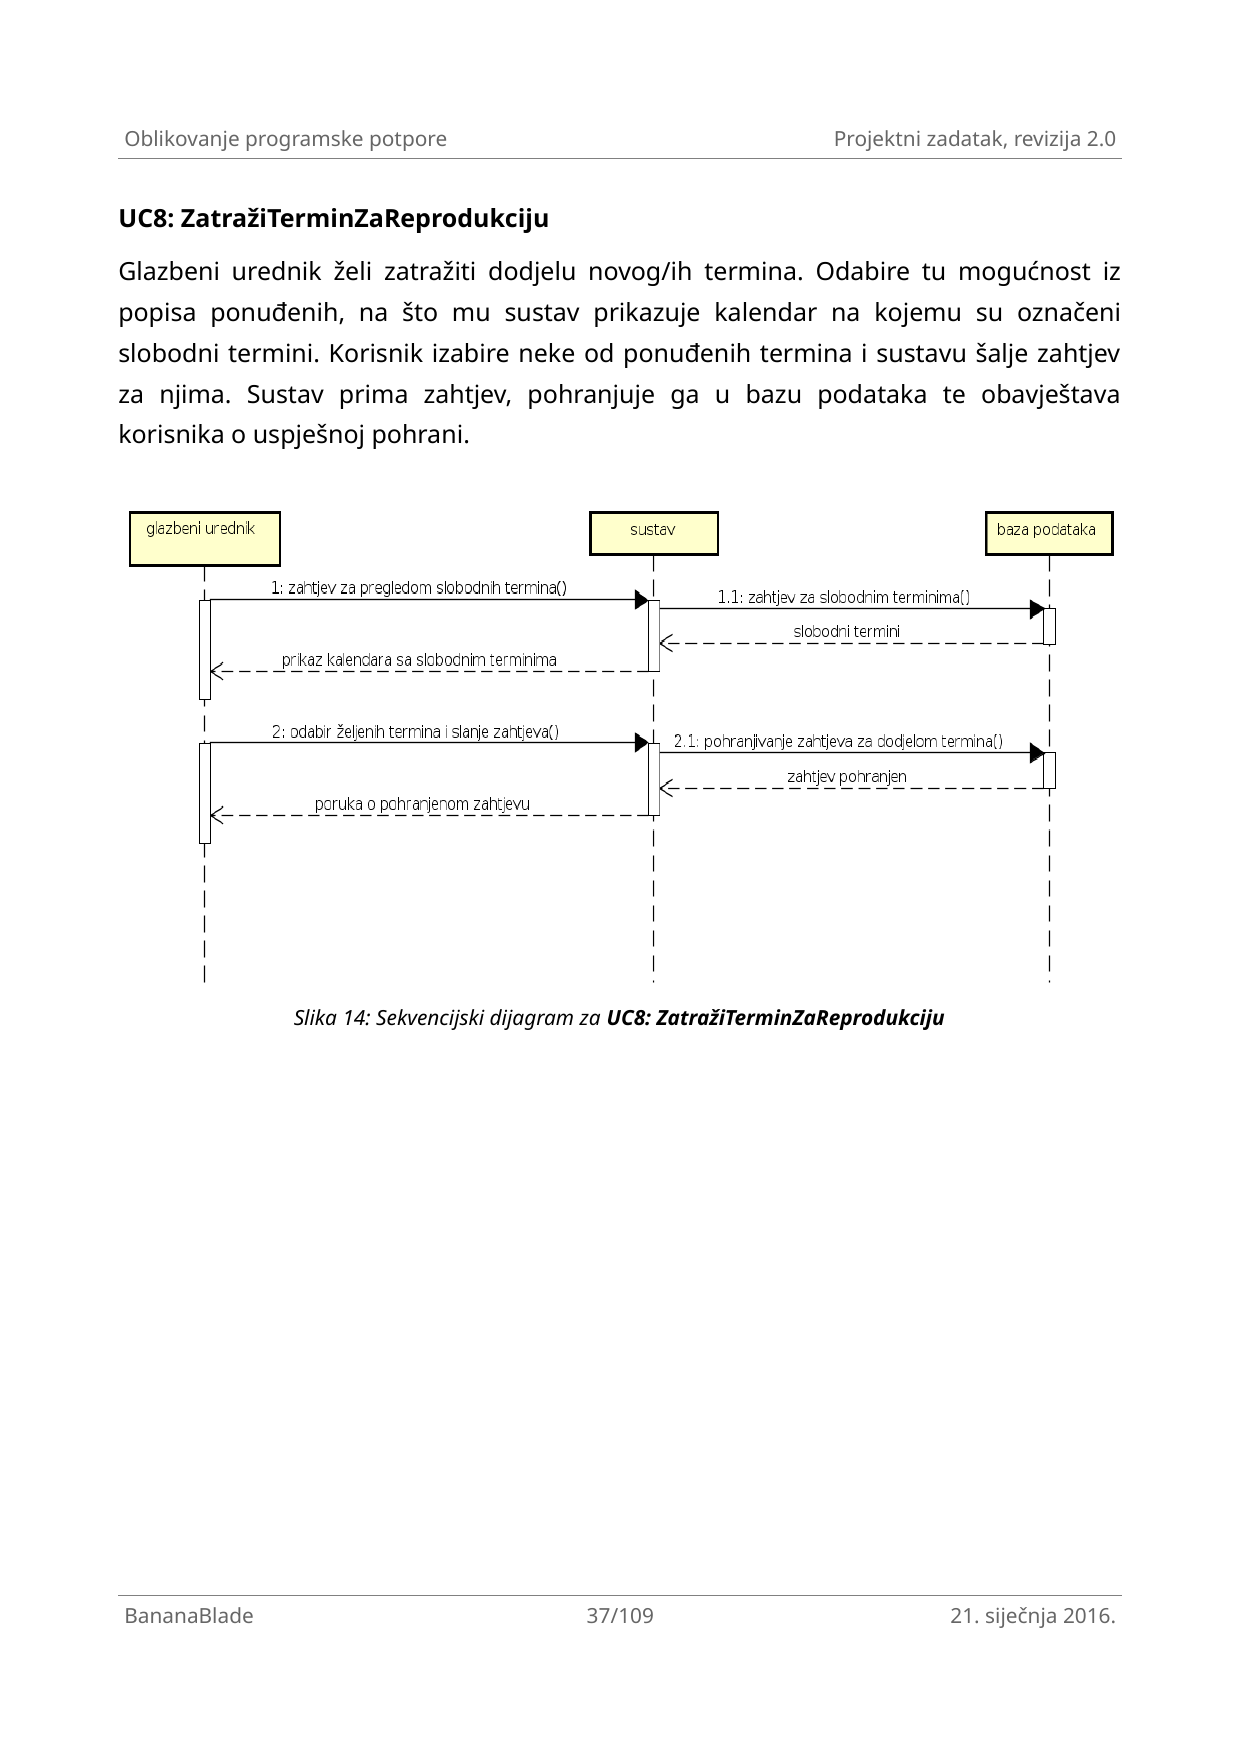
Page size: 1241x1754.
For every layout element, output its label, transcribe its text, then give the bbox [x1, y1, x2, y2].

subtitle UC8: ZatražiTerminZaReprodukciju [118, 201, 1122, 234]
text Glazbeni urednik želi zatražiti dodjelu novog/ih termina. Odabire tu mogućnost iz popisa ponuđenih, na što mu sustav prikazuje kalendar na kojemu su označeni slobodni termini. Korisnik izabire neke od ponuđenih termina i sustavu šalje zahtjev za njima. Sustav prima zahtjev, pohranjuje ga u bazu podataka te obavještava korisnika o uspješnoj pohrani. [118, 254, 1122, 451]
picture [118, 500, 1123, 997]
text Slika 14: Sekvencijski dijagram za UC8: ZatražiTerminZaReprodukciju [118, 997, 1122, 1031]
